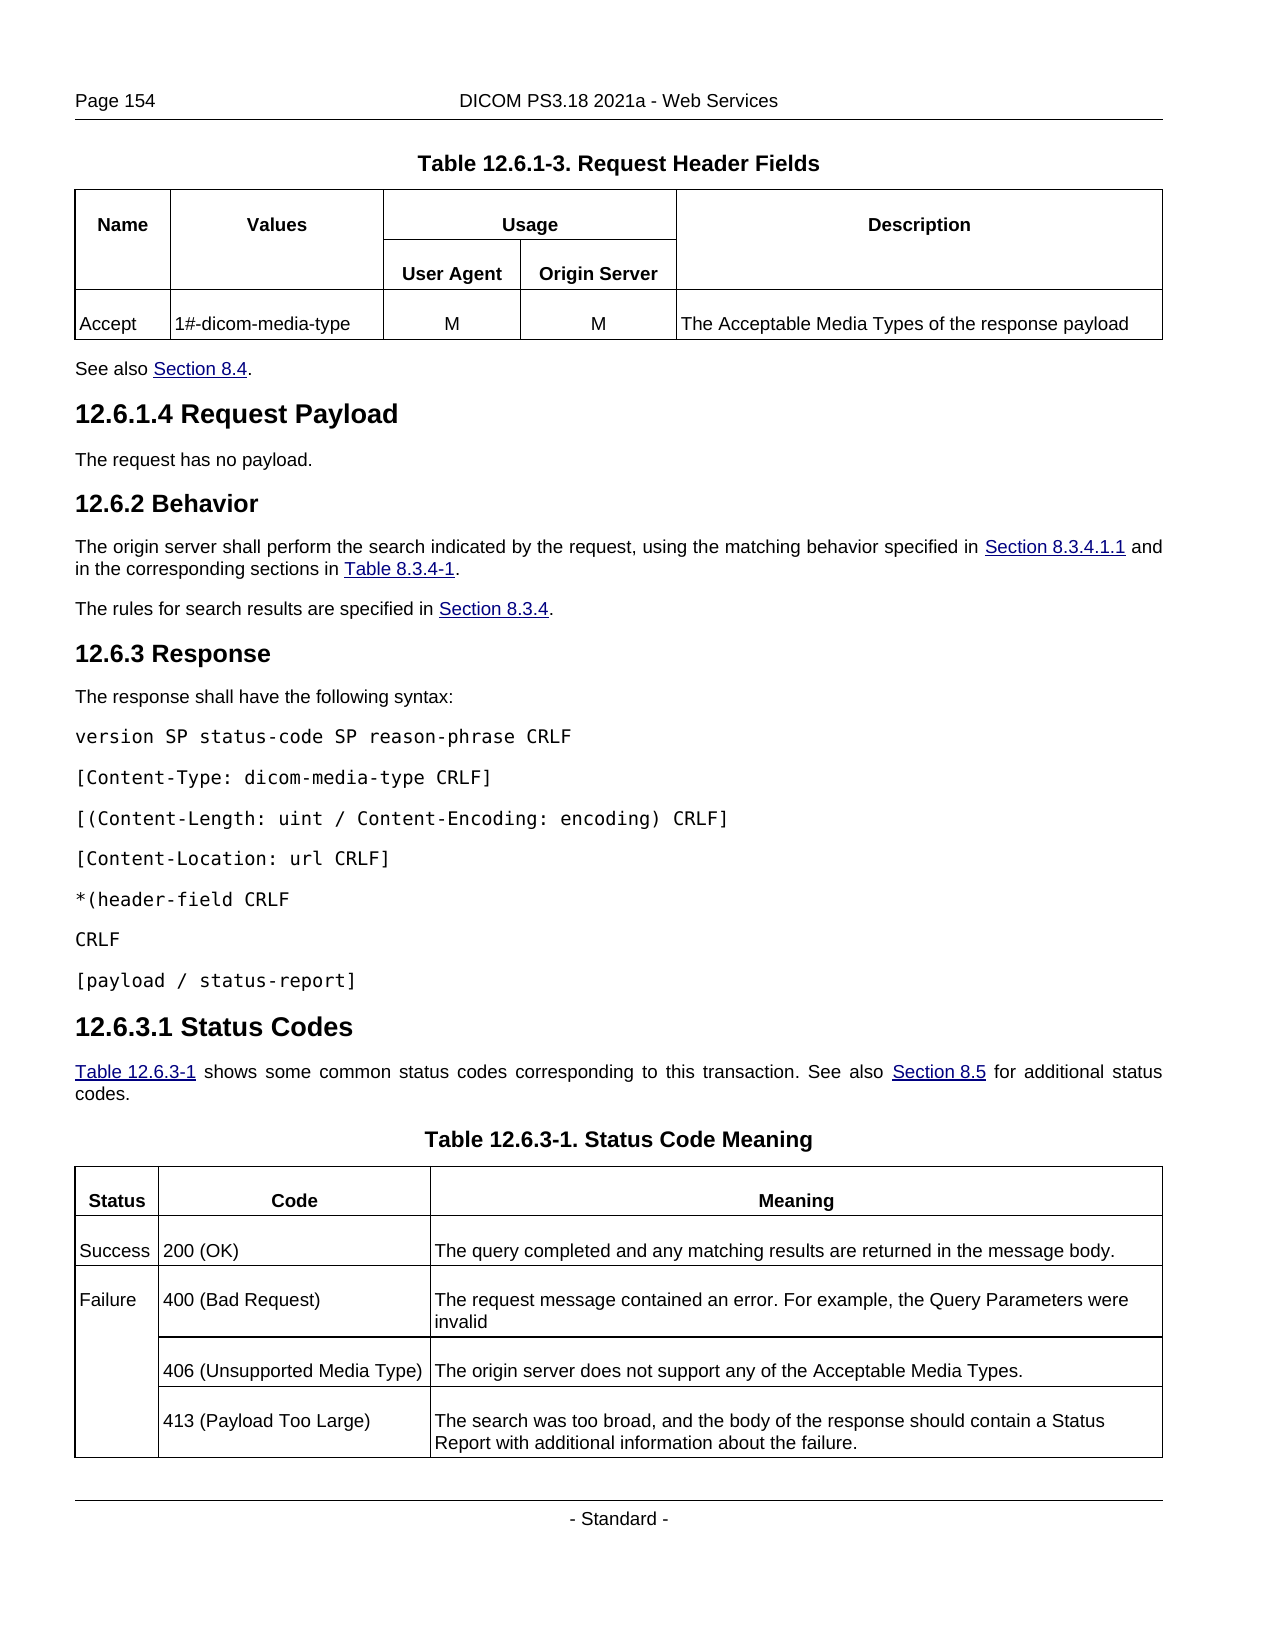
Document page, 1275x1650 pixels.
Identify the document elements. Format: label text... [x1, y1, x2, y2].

table_cell The request message contained an error. For example, the Query Parameters were invalid [431, 1266, 1162, 1336]
table_cell 1#-dicom-media-type [171, 290, 383, 338]
table_cell The origin server does not support any of the Acceptable Media Types. [431, 1338, 1162, 1386]
text Table 12.6.3-1 shows some common status codes corresponding to this transaction. See also Section 8.5 for additional status codes. [75, 1061, 1162, 1104]
table_header Name [76, 190, 170, 289]
table_header Usage [384, 190, 676, 239]
text See also Section 8.4. [75, 358, 1162, 380]
table_cell The search was too broad, and the body of the response should contain a Status Report with additional information about the failure. [431, 1387, 1162, 1457]
table_cell Success [76, 1216, 158, 1265]
text The response shall have the following syntax: [75, 686, 1162, 708]
text CRLF [75, 929, 1162, 951]
table_cell 200 (OK) [159, 1216, 430, 1265]
text [Content-Location: url CRLF] [75, 848, 1162, 870]
text 12.6.2 Behavior [75, 489, 1162, 518]
table_cell 400 (Bad Request) [159, 1266, 430, 1336]
table_header Description [677, 190, 1162, 289]
text [(Content-Length: uint / Content-Encoding: encoding) CRLF] [75, 808, 1162, 829]
table_cell Failure [76, 1266, 158, 1457]
text [Content-Type: dicom-media-type CRLF] [75, 767, 1162, 789]
text The rules for search results are specified in Section 8.3.4. [75, 598, 1162, 620]
table_header Values [171, 190, 383, 289]
table_cell Accept [76, 290, 170, 338]
table_cell The query completed and any matching results are returned in the message body. [431, 1216, 1162, 1265]
text Table 12.6.3-1. Status Code Meaning [75, 1126, 1162, 1152]
text 12.6.3 Response [75, 638, 1162, 667]
table_cell 413 (Payload Too Large) [159, 1387, 430, 1457]
text Table 12.6.1-3. Request Header Fields [75, 150, 1162, 176]
table_cell User Agent [384, 240, 520, 289]
table_cell M [384, 290, 520, 338]
table_cell 406 (Unsupported Media Type) [159, 1338, 430, 1386]
table_header Status [76, 1167, 158, 1215]
text version SP status-code SP reason-phrase CRLF [75, 726, 1162, 748]
text 12.6.1.4 Request Payload [75, 398, 1162, 430]
table_header Code [159, 1167, 430, 1215]
text [payload / status-report] [75, 970, 1162, 992]
table_header Meaning [431, 1167, 1162, 1215]
table_cell M [521, 290, 676, 338]
table_cell Origin Server [521, 240, 676, 289]
text The request has no payload. [75, 448, 1162, 470]
table_cell The Acceptable Media Types of the response payload [677, 290, 1162, 338]
text The origin server shall perform the search indicated by the request, using the matching behavior specified in Section 8.3.4.1.1 and in the corresponding sections in Table 8.3.4-1. [75, 536, 1162, 579]
text 12.6.3.1 Status Codes [75, 1011, 1162, 1042]
text *(header-field CRLF [75, 889, 1162, 911]
